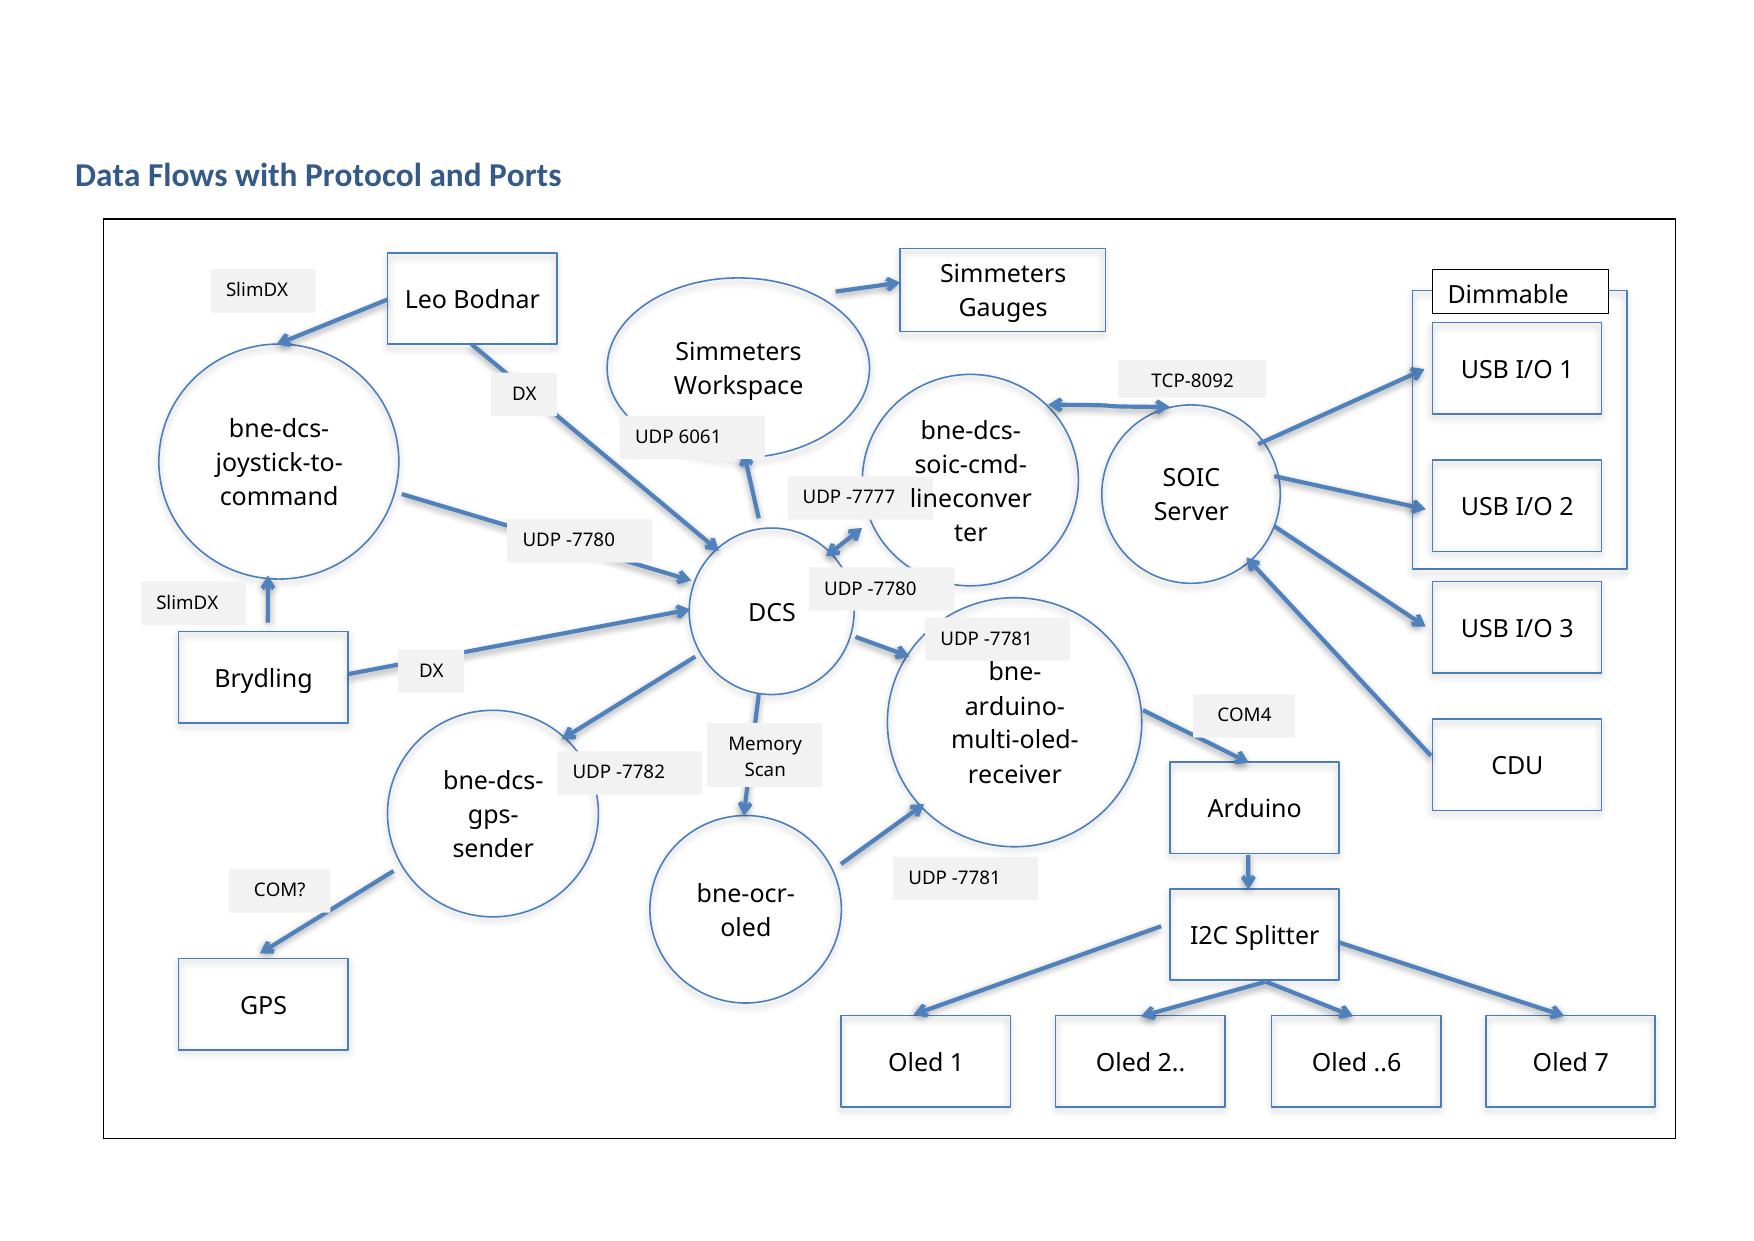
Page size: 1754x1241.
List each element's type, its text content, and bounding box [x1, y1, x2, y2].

text Oled ..6 [1287, 1044, 1426, 1078]
text Workspace [661, 368, 816, 402]
text Arduino [1185, 791, 1324, 825]
text USB I/O 3 [1447, 610, 1587, 644]
text Brydling [193, 660, 333, 694]
text DCS [728, 594, 815, 628]
text Dimmable [1447, 277, 1594, 307]
text Oled 1 [856, 1044, 996, 1078]
text COM4 [1208, 702, 1280, 727]
text UDP -7781 [940, 625, 1056, 650]
text bne-dcs-joystick-to-command [209, 411, 349, 513]
text Gauges [915, 290, 1091, 324]
text UDP -7780 [522, 527, 638, 552]
text SlimDX [226, 277, 301, 302]
text I2C Splitter [1185, 918, 1324, 952]
text DX [506, 380, 542, 406]
text COM? [243, 877, 316, 902]
text UDP 6061 [635, 423, 750, 448]
text UDP -7780 [824, 575, 939, 600]
text bne-arduino-multi-oled-receiver [940, 654, 1090, 790]
text UDP -7781 [908, 864, 1023, 890]
text DX [413, 657, 449, 682]
text Memory Scan [722, 730, 808, 779]
text Leo Bodnar [402, 282, 542, 316]
text UDP -7777 [802, 484, 909, 509]
text Oled 2.. [1071, 1044, 1210, 1078]
text CDU [1447, 748, 1587, 782]
text bne-dcs-gps-sender [433, 762, 553, 865]
text USB I/O 1 [1447, 351, 1587, 386]
text Server [1143, 494, 1239, 528]
subtitle Data Flows with Protocol and Ports [75, 154, 1679, 194]
text TCP-8092 [1133, 368, 1252, 390]
text UDP -7782 [572, 759, 688, 784]
text Simmeters [661, 334, 816, 368]
text SlimDX [156, 589, 231, 615]
text USB I/O 2 [1447, 489, 1587, 523]
text Simmeters [915, 256, 1091, 290]
text bne-dcs-soic-cmd-lineconverter [909, 413, 1032, 547]
text bne-ocr-oled [693, 875, 798, 943]
text Oled 7 [1501, 1044, 1640, 1078]
text GPS [193, 987, 333, 1021]
text SOIC [1143, 460, 1239, 494]
